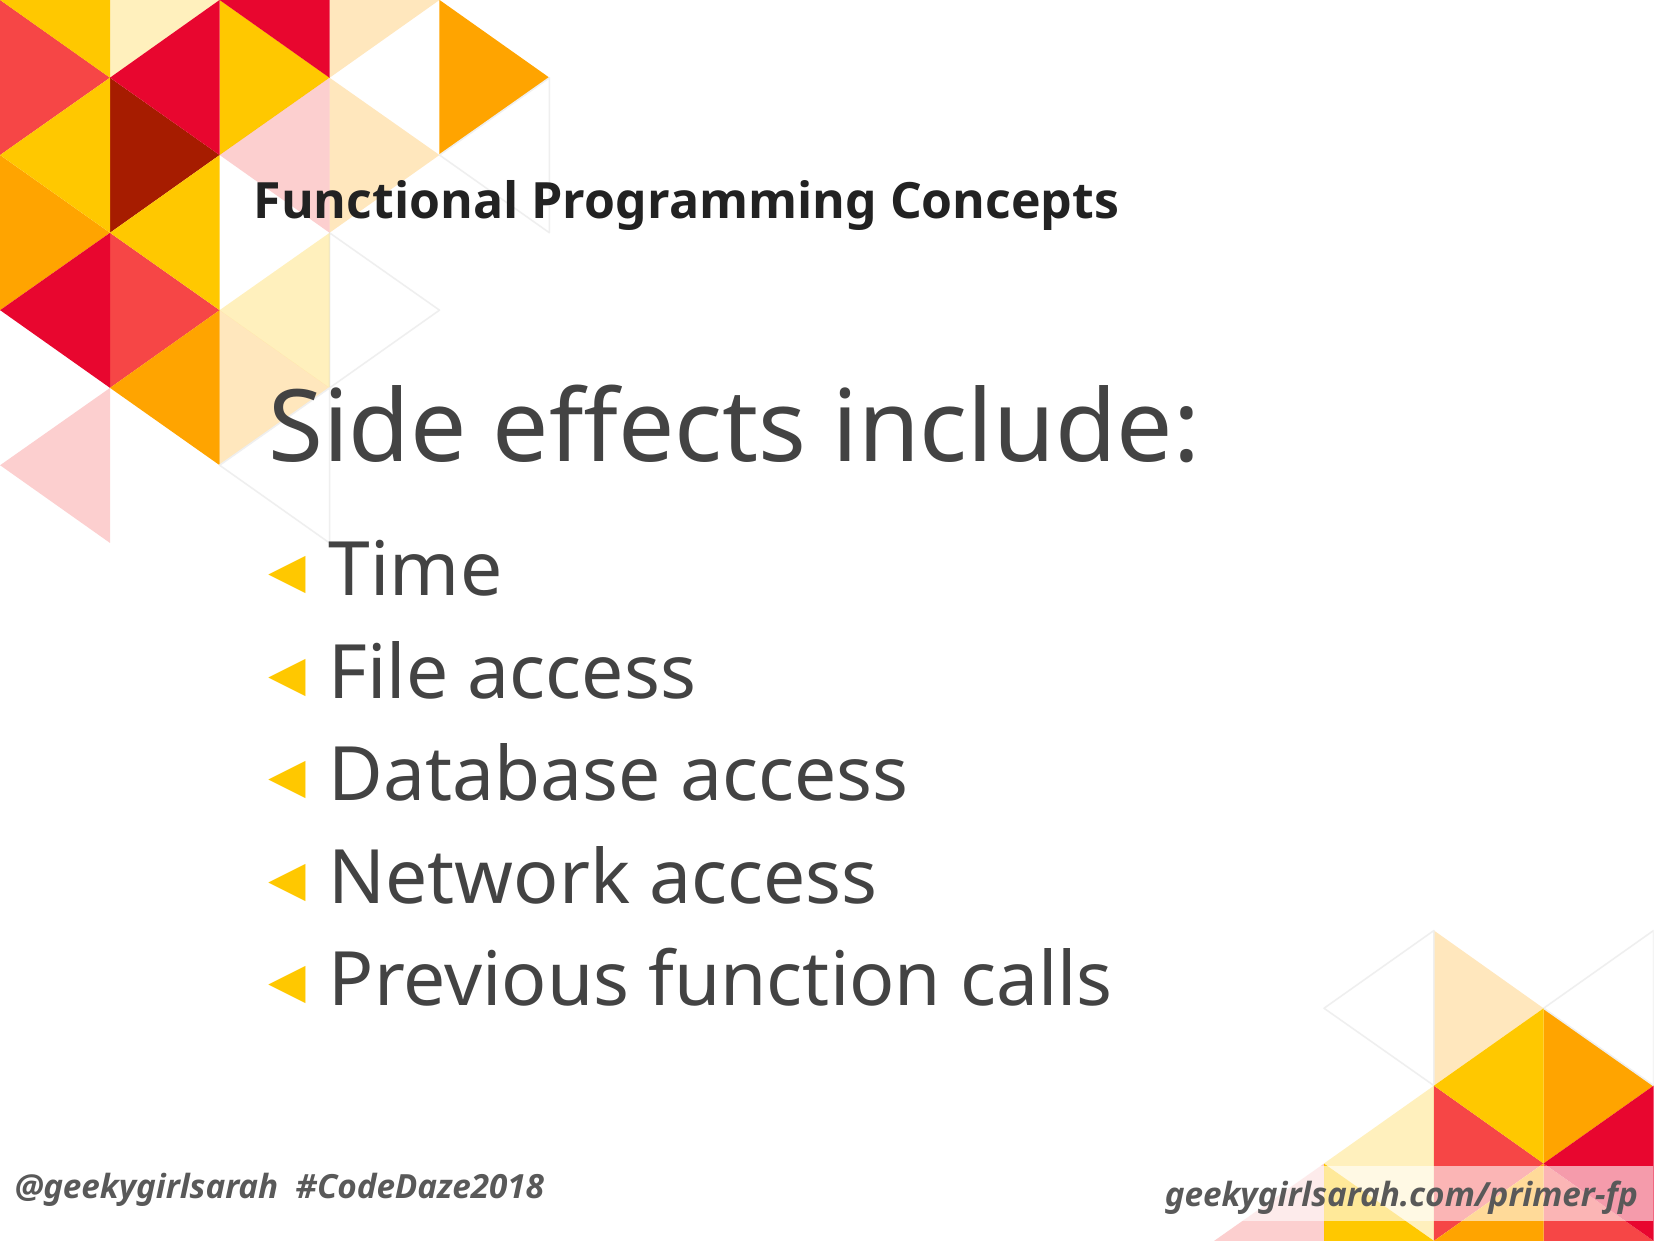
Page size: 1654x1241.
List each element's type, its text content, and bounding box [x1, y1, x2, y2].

text_box Time File access Database access Network access Previous function calls [238, 505, 1407, 667]
list Side effects include: [238, 346, 1407, 505]
title Functional Programming Concepts [238, 82, 1407, 244]
